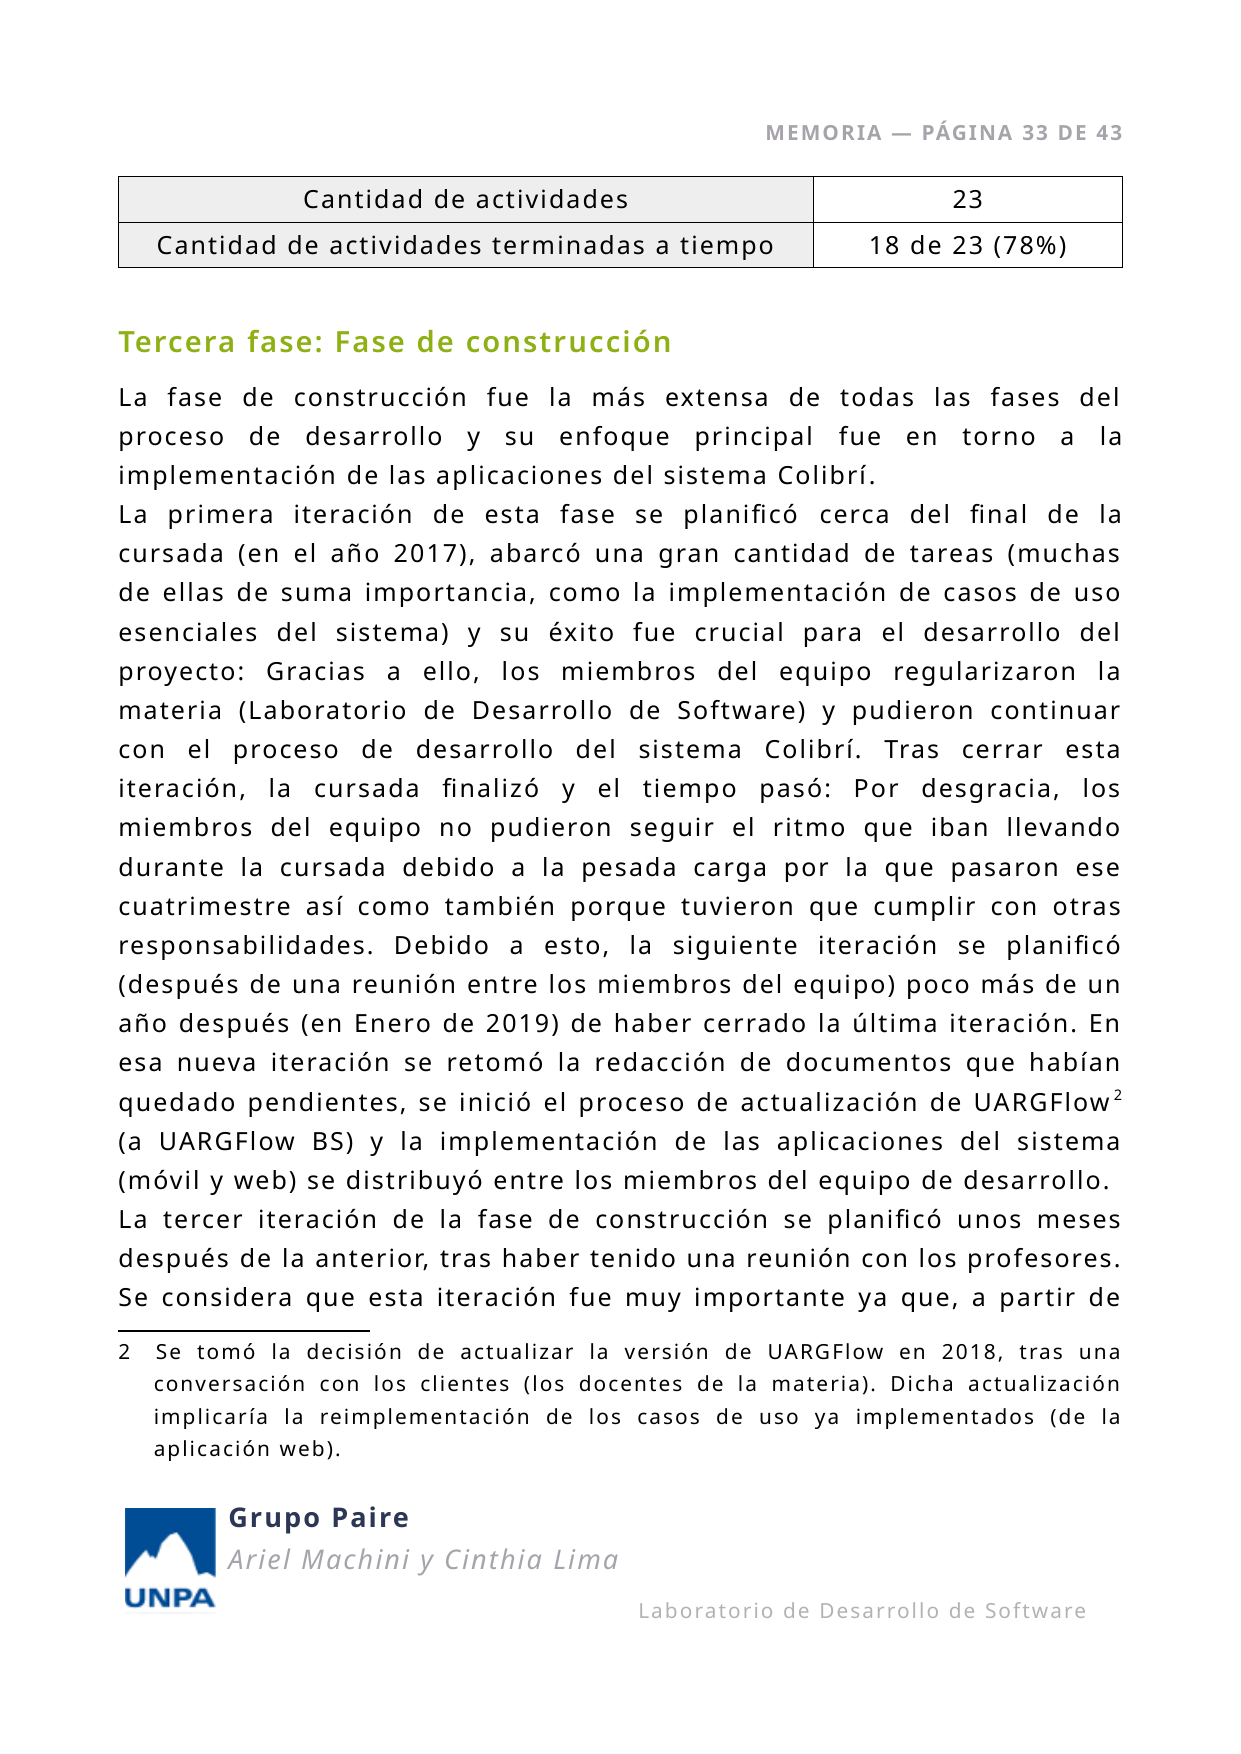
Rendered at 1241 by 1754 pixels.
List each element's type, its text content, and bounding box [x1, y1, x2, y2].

text Se tomó la decisión de actualizar la versión de UARGFlow en 2018, tras una conversación con los clientes (los docentes de la materia). Dicha actualización implicaría la reimplementación de los casos de uso ya implementados (de la aplicación web). [118, 1337, 1122, 1463]
table_cell Cantidad de actividades [119, 177, 813, 222]
picture [125, 1508, 216, 1614]
subtitle Tercera fase: Fase de construcción [118, 321, 1122, 361]
text La primera iteración de esta fase se planificó cerca del final de la cursada (en el año 2017), abarcó una gran cantidad de tareas (muchas de ellas de suma importancia, como la implementación de casos de uso esenciales del sistema) y su éxito fue crucial para el desarrollo del proyecto: Gracias a ello, los miembros del equipo regularizaron la materia (Laboratorio de Desarrollo de Software) y pudieron continuar con el proceso de desarrollo del sistema Colibrí. Tras cerrar esta iteración, la cursada finalizó y el tiempo pasó: Por desgracia, los miembros del equipo no pudieron seguir el ritmo que iban llevando durante la cursada debido a la pesada carga por la que pasaron ese cuatrimestre así como también porque tuvieron que cumplir con otras responsabilidades. Debido a esto, la siguiente iteración se planificó (después de una reunión entre los miembros del equipo) poco más de un año después (en Enero de 2019) de haber cerrado la última iteración. En esa nueva iteración se retomó la redacción de documentos que habían quedado pendientes, se inició el proceso de actualización de UARGFlow (a UARGFlow BS) y la implementación de las aplicaciones del sistema (móvil y web) se distribuyó entre los miembros del equipo de desarrollo. [118, 497, 1122, 1197]
text La tercer iteración de la fase de construcción se planificó unos meses después de la anterior, tras haber tenido una reunión con los profesores. Se considera que esta iteración fue muy importante ya que, a partir de [118, 1202, 1122, 1314]
table_cell 23 [814, 177, 1122, 222]
text La fase de construcción fue la más extensa de todas las fases del proceso de desarrollo y su enfoque principal fue en torno a la implementación de las aplicaciones del sistema Colibrí. [118, 379, 1122, 492]
table_cell 18 de 23 (78%) [814, 223, 1122, 267]
table_cell Cantidad de actividades terminadas a tiempo [119, 223, 813, 267]
